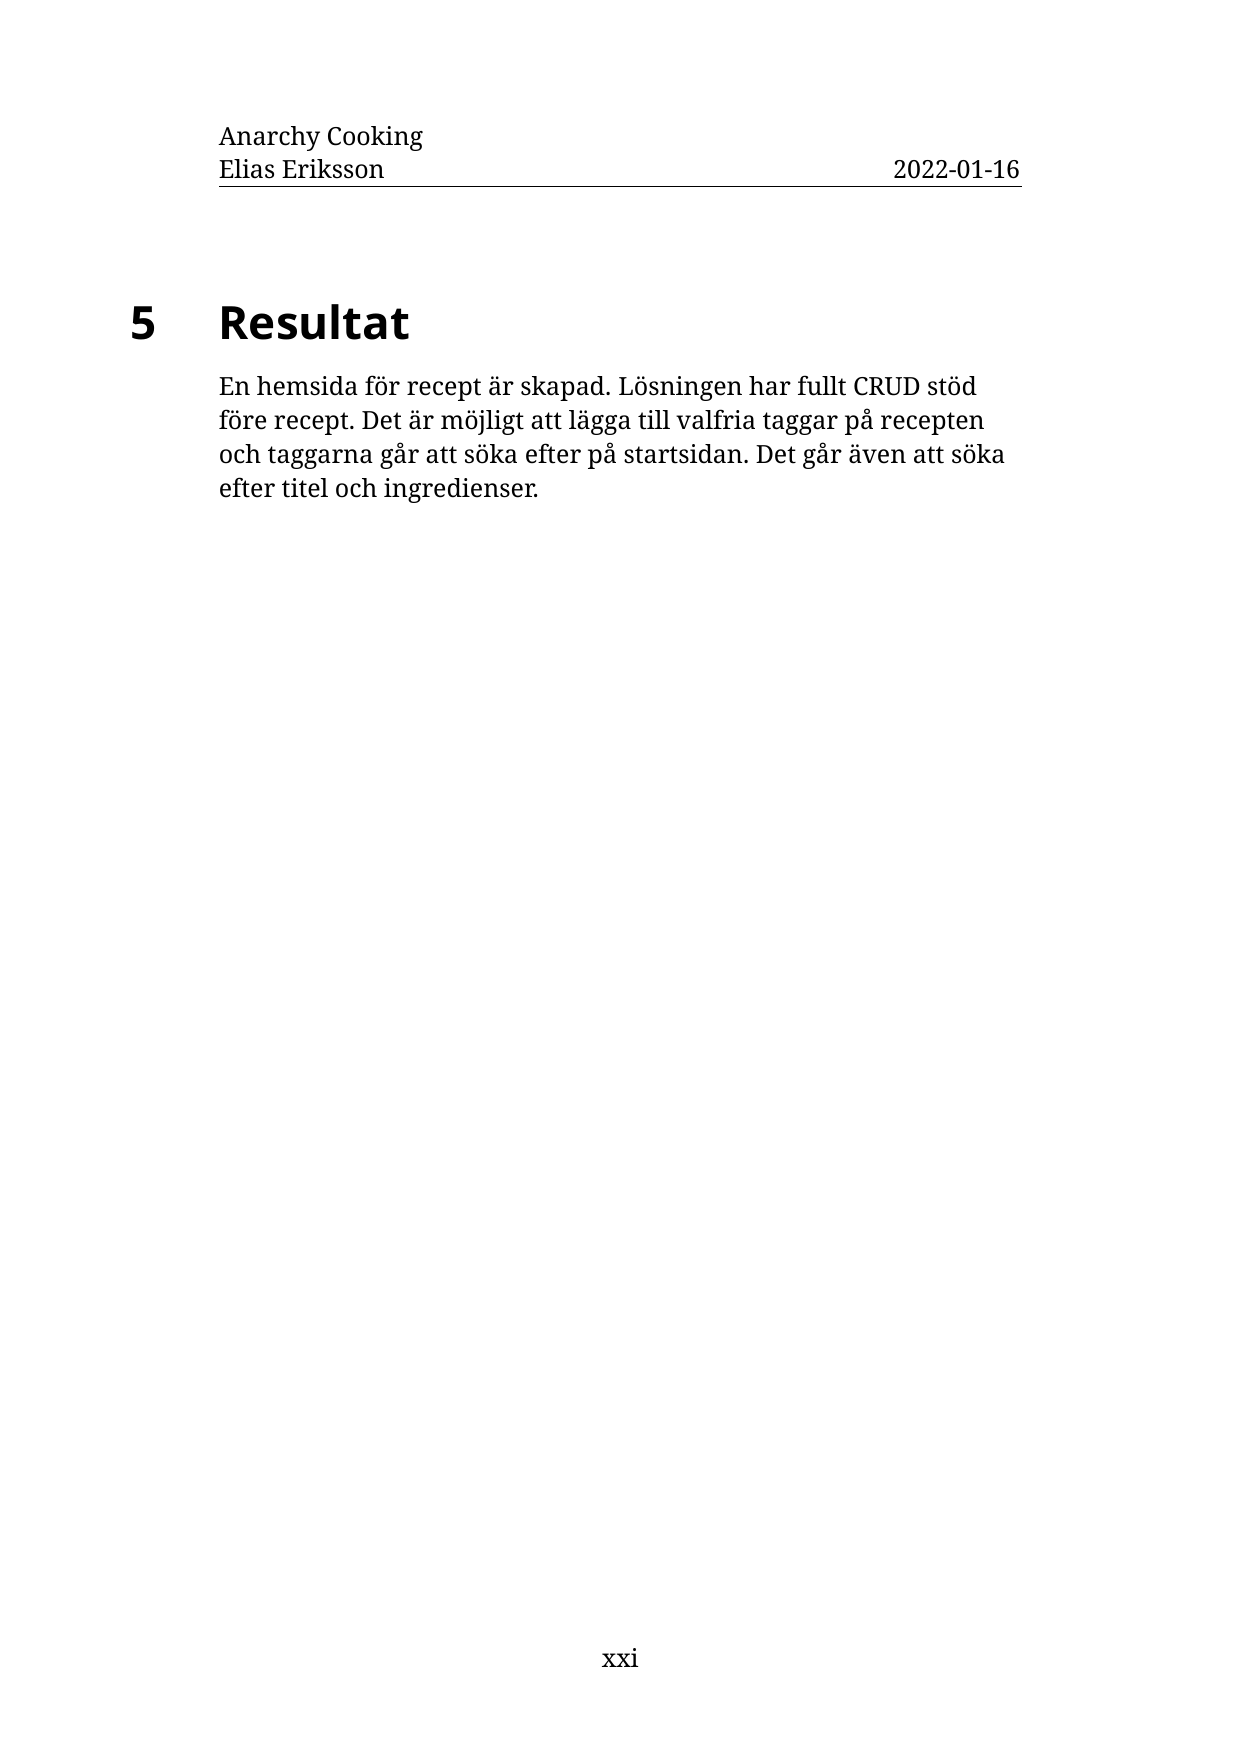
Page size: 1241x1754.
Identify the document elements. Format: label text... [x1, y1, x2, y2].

text En hemsida för recept är skapad. Lösningen har fullt CRUD stöd före recept. Det är möjligt att lägga till valfria taggar på recepten och taggarna går att söka efter på startsidan. Det går även att söka efter titel och ingredienser. [218, 369, 1022, 505]
subtitle Resultat [130, 291, 1022, 353]
